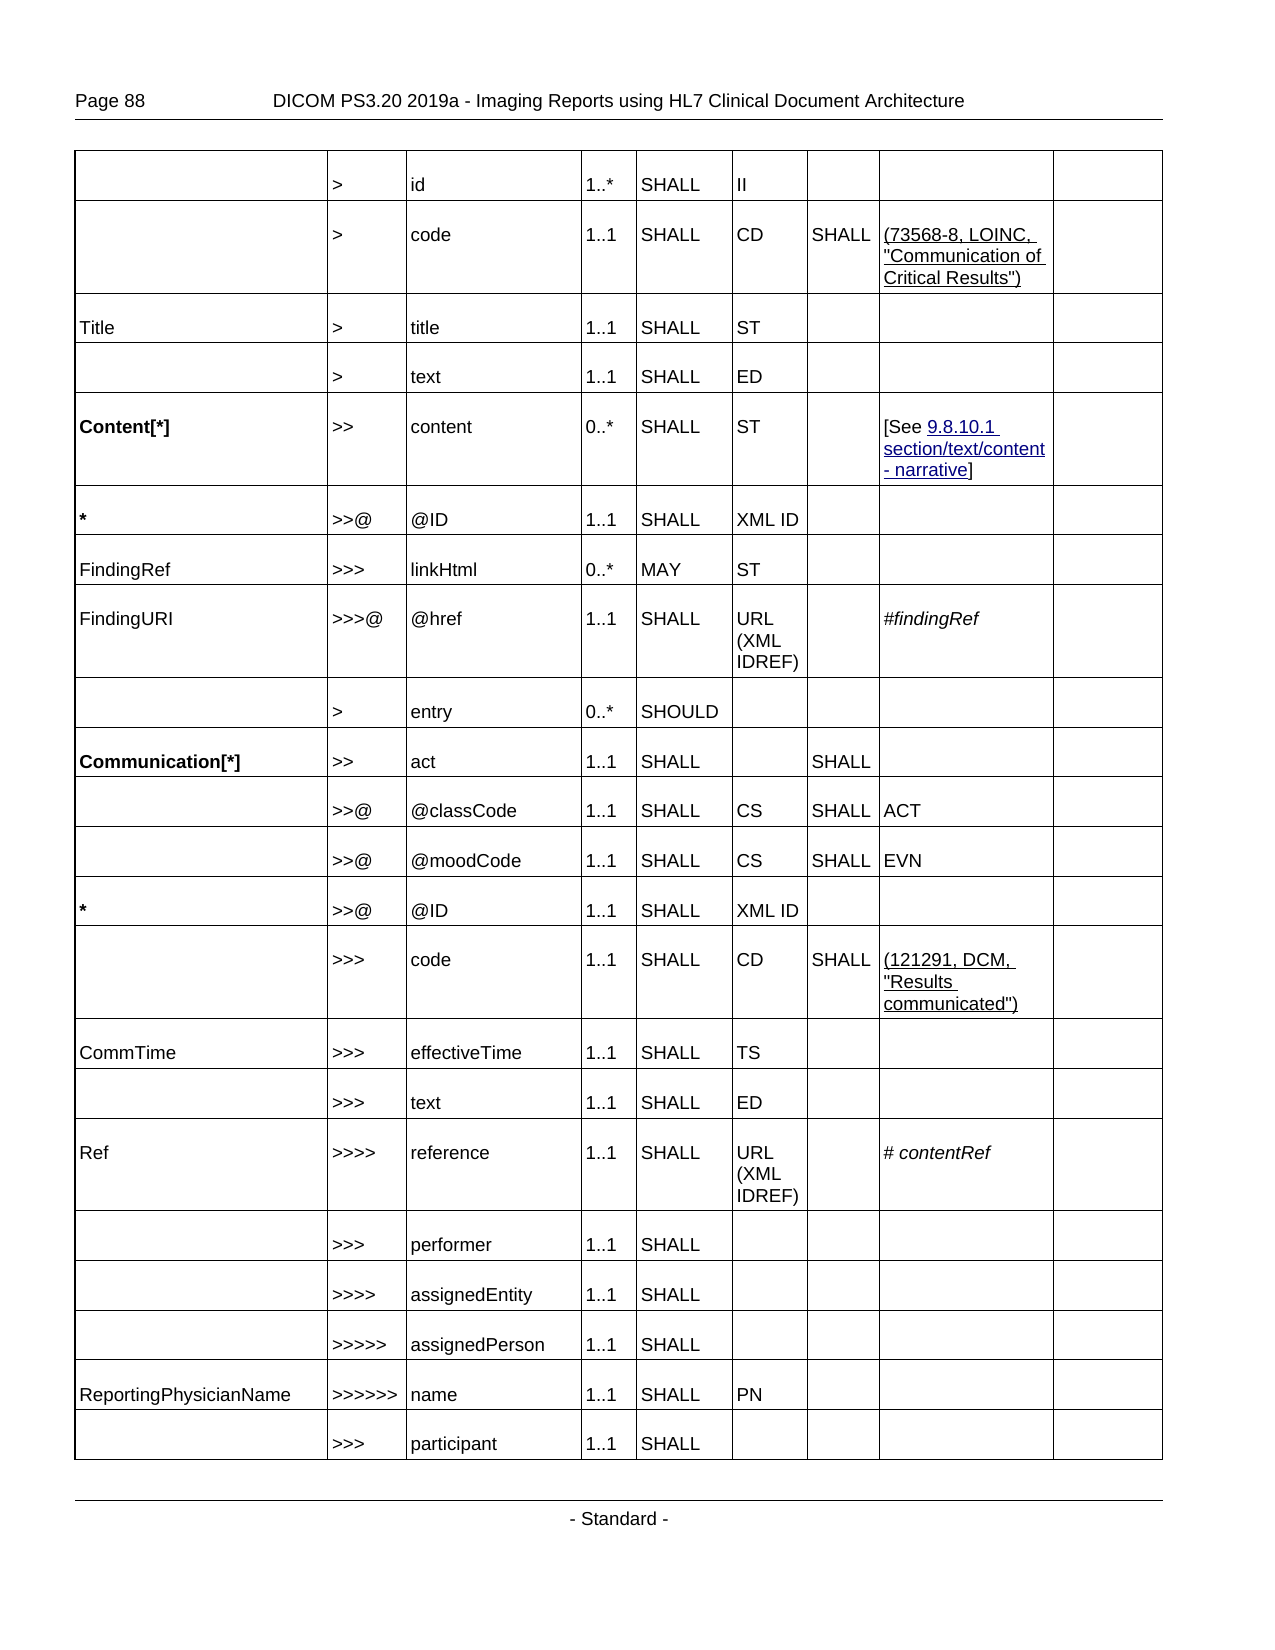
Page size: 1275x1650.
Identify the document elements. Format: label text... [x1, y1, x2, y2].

table_cell SHALL [808, 926, 879, 1018]
table_cell [1054, 1069, 1162, 1117]
table_cell assignedPerson [407, 1311, 581, 1359]
table_cell [880, 343, 1053, 392]
table_cell [808, 678, 879, 727]
table_cell [808, 585, 879, 677]
table_cell [808, 151, 879, 200]
table_cell [733, 678, 807, 727]
table_cell CS [733, 777, 807, 826]
table_cell 1..1 [582, 1019, 636, 1068]
table_cell [1054, 678, 1162, 727]
table_cell [808, 1261, 879, 1310]
table_cell SHALL [637, 877, 732, 925]
table_cell (121291, DCM, "Results communicated") [880, 926, 1053, 1018]
table_cell [808, 343, 879, 392]
table_cell text [407, 343, 581, 392]
table_cell > [328, 151, 406, 200]
table_cell [733, 1311, 807, 1359]
table_cell [880, 1211, 1053, 1260]
table_cell [76, 1311, 327, 1359]
table_cell [76, 1069, 327, 1117]
table_cell [880, 151, 1053, 200]
table_cell [733, 1211, 807, 1260]
table_cell SHALL [637, 486, 732, 534]
table_cell 1..1 [582, 1311, 636, 1359]
table_cell [733, 1410, 807, 1459]
table_cell >>> [328, 1019, 406, 1068]
table_cell ST [733, 535, 807, 584]
table_cell content [407, 393, 581, 485]
table_cell XML ID [733, 486, 807, 534]
table_cell >>@ [328, 877, 406, 925]
table_cell > [328, 343, 406, 392]
table_cell TS [733, 1019, 807, 1068]
table_cell [1054, 393, 1162, 485]
table_cell SHALL [637, 151, 732, 200]
table_cell assigned​Entity [407, 1261, 581, 1310]
table_cell 1..1 [582, 877, 636, 925]
table_cell [1054, 486, 1162, 534]
table_cell SHALL [637, 1211, 732, 1260]
table_cell [733, 728, 807, 776]
table_cell [808, 393, 879, 485]
table_cell > [328, 678, 406, 727]
table_cell [808, 877, 879, 925]
table_cell CD [733, 926, 807, 1018]
table_cell PN [733, 1360, 807, 1409]
table_cell >>> [328, 926, 406, 1018]
table_cell [1054, 151, 1162, 200]
table_cell [1054, 201, 1162, 292]
table_cell SHALL [637, 926, 732, 1018]
table_cell SHALL [637, 827, 732, 876]
table_cell [808, 1410, 879, 1459]
table_cell 1..1 [582, 1119, 636, 1210]
table_cell [808, 1119, 879, 1210]
table_cell [880, 1019, 1053, 1068]
table_cell id [407, 151, 581, 200]
table_cell * [76, 486, 327, 534]
table_cell participant [407, 1410, 581, 1459]
table_cell title [407, 294, 581, 342]
table_cell [1054, 1211, 1162, 1260]
table_cell @moodCode [407, 827, 581, 876]
table_cell [880, 877, 1053, 925]
table_cell [808, 1069, 879, 1117]
table_cell [880, 535, 1053, 584]
table_cell >>@ [328, 777, 406, 826]
table_cell [1054, 294, 1162, 342]
table_cell ST [733, 393, 807, 485]
table_cell Communication[*] [76, 728, 327, 776]
table_cell SHALL [637, 1360, 732, 1409]
table_cell >>> [328, 535, 406, 584]
table_cell XML ID [733, 877, 807, 925]
table_cell [733, 1261, 807, 1310]
table_cell SHALL [637, 201, 732, 292]
table_cell code [407, 926, 581, 1018]
table_cell > [328, 201, 406, 292]
table_cell (73568-8, LOINC, "Communication of Critical Results") [880, 201, 1053, 292]
table_cell EVN [880, 827, 1053, 876]
table_cell [880, 294, 1053, 342]
table_cell [1054, 343, 1162, 392]
table_cell SHALL [808, 201, 879, 292]
table_cell >> [328, 393, 406, 485]
table_cell [880, 1311, 1053, 1359]
table_cell [880, 678, 1053, 727]
table_cell SHALL [637, 393, 732, 485]
table_cell SHOULD [637, 678, 732, 727]
table_cell SHALL [637, 585, 732, 677]
table_cell [76, 1261, 327, 1310]
table_cell SHALL [808, 777, 879, 826]
table_cell [808, 294, 879, 342]
table_cell ED [733, 1069, 807, 1117]
table_cell [76, 777, 327, 826]
table_cell >> [328, 728, 406, 776]
table_cell [See 9.8.10.1 section/text/content - narrative] [880, 393, 1053, 485]
table_cell 1..1 [582, 585, 636, 677]
table_cell [76, 1211, 327, 1260]
table_cell # content​Ref [880, 1119, 1053, 1210]
table_cell ST [733, 294, 807, 342]
table_cell [76, 151, 327, 200]
table_cell [1054, 1360, 1162, 1409]
table_cell code [407, 201, 581, 292]
table_cell CD [733, 201, 807, 292]
table_cell reference [407, 1119, 581, 1210]
table_cell [880, 1360, 1053, 1409]
table_cell CS [733, 827, 807, 876]
table_cell [1054, 728, 1162, 776]
table_cell 1..1 [582, 1410, 636, 1459]
table_cell >>> [328, 1410, 406, 1459]
table_cell #findingRef [880, 585, 1053, 677]
table_cell SHALL [637, 1019, 732, 1068]
table_cell [1054, 535, 1162, 584]
table_cell 0..* [582, 535, 636, 584]
table_cell >>@ [328, 827, 406, 876]
table_cell MAY [637, 535, 732, 584]
table_cell Title [76, 294, 327, 342]
table_cell @classCode [407, 777, 581, 826]
table_cell link​Html [407, 535, 581, 584]
table_cell >>>> [328, 1261, 406, 1310]
table_cell [76, 926, 327, 1018]
table_cell [1054, 1119, 1162, 1210]
table_cell [808, 1019, 879, 1068]
table_cell 1..1 [582, 1069, 636, 1117]
table_cell SHALL [637, 1119, 732, 1210]
table_cell [1054, 926, 1162, 1018]
table_cell 1..1 [582, 486, 636, 534]
table_cell Comm​Time [76, 1019, 327, 1068]
table_cell URL (XML IDREF) [733, 585, 807, 677]
table_cell text [407, 1069, 581, 1117]
table_cell >>> [328, 1211, 406, 1260]
table_cell [1054, 1410, 1162, 1459]
table_cell [1054, 1019, 1162, 1068]
table_cell [1054, 1261, 1162, 1310]
table_cell [1054, 827, 1162, 876]
table_cell 1..1 [582, 728, 636, 776]
table_cell name [407, 1360, 581, 1409]
table_cell @href [407, 585, 581, 677]
table_cell SHALL [637, 777, 732, 826]
table_cell [880, 1410, 1053, 1459]
table_cell [880, 1069, 1053, 1117]
table_cell 1..* [582, 151, 636, 200]
table_cell 1..1 [582, 777, 636, 826]
table_cell > [328, 294, 406, 342]
table_cell 1..1 [582, 343, 636, 392]
table_cell URL (XML IDREF) [733, 1119, 807, 1210]
table_cell * [76, 877, 327, 925]
table_cell entry [407, 678, 581, 727]
table_cell SHALL [637, 1069, 732, 1117]
table_cell 0..* [582, 393, 636, 485]
table_cell SHALL [637, 1410, 732, 1459]
table_cell effective​Time [407, 1019, 581, 1068]
table_cell [808, 1211, 879, 1260]
table_cell Reporting​Physician​Name [76, 1360, 327, 1409]
table_cell 1..1 [582, 827, 636, 876]
table_cell [76, 343, 327, 392]
table_cell [808, 1311, 879, 1359]
table_cell [1054, 777, 1162, 826]
table_cell 1..1 [582, 926, 636, 1018]
table_cell 1..1 [582, 1360, 636, 1409]
table_cell ED [733, 343, 807, 392]
table_cell II [733, 151, 807, 200]
table_cell [1054, 877, 1162, 925]
table_cell SHALL [808, 728, 879, 776]
table_cell Content[*] [76, 393, 327, 485]
table_cell [880, 486, 1053, 534]
table_cell Finding​URI [76, 585, 327, 677]
table_cell 1..1 [582, 294, 636, 342]
table_cell [808, 535, 879, 584]
table_cell [1054, 1311, 1162, 1359]
table_cell >>>>> [328, 1311, 406, 1359]
table_cell [76, 827, 327, 876]
table_cell Ref [76, 1119, 327, 1210]
table_cell SHALL [637, 343, 732, 392]
table_cell 1..1 [582, 201, 636, 292]
table_cell >>>> [328, 1119, 406, 1210]
table_cell [76, 1410, 327, 1459]
table_cell [76, 201, 327, 292]
table_cell act [407, 728, 581, 776]
table_cell [808, 1360, 879, 1409]
table_cell >>>>>> [328, 1360, 406, 1409]
table_cell SHALL [808, 827, 879, 876]
table_cell [880, 1261, 1053, 1310]
table_cell SHALL [637, 1311, 732, 1359]
table_cell 1..1 [582, 1261, 636, 1310]
table_cell >>> [328, 1069, 406, 1117]
table_cell [76, 678, 327, 727]
table_cell SHALL [637, 728, 732, 776]
table_cell >>>@ [328, 585, 406, 677]
table_cell [1054, 585, 1162, 677]
table_cell performer [407, 1211, 581, 1260]
table_cell 1..1 [582, 1211, 636, 1260]
table_cell [808, 486, 879, 534]
table_cell ACT [880, 777, 1053, 826]
table_cell Finding​Ref [76, 535, 327, 584]
table_cell @ID [407, 877, 581, 925]
table_cell @ID [407, 486, 581, 534]
table_cell >>@ [328, 486, 406, 534]
table_cell SHALL [637, 1261, 732, 1310]
table_cell 0..* [582, 678, 636, 727]
table_cell [880, 728, 1053, 776]
table_cell SHALL [637, 294, 732, 342]
